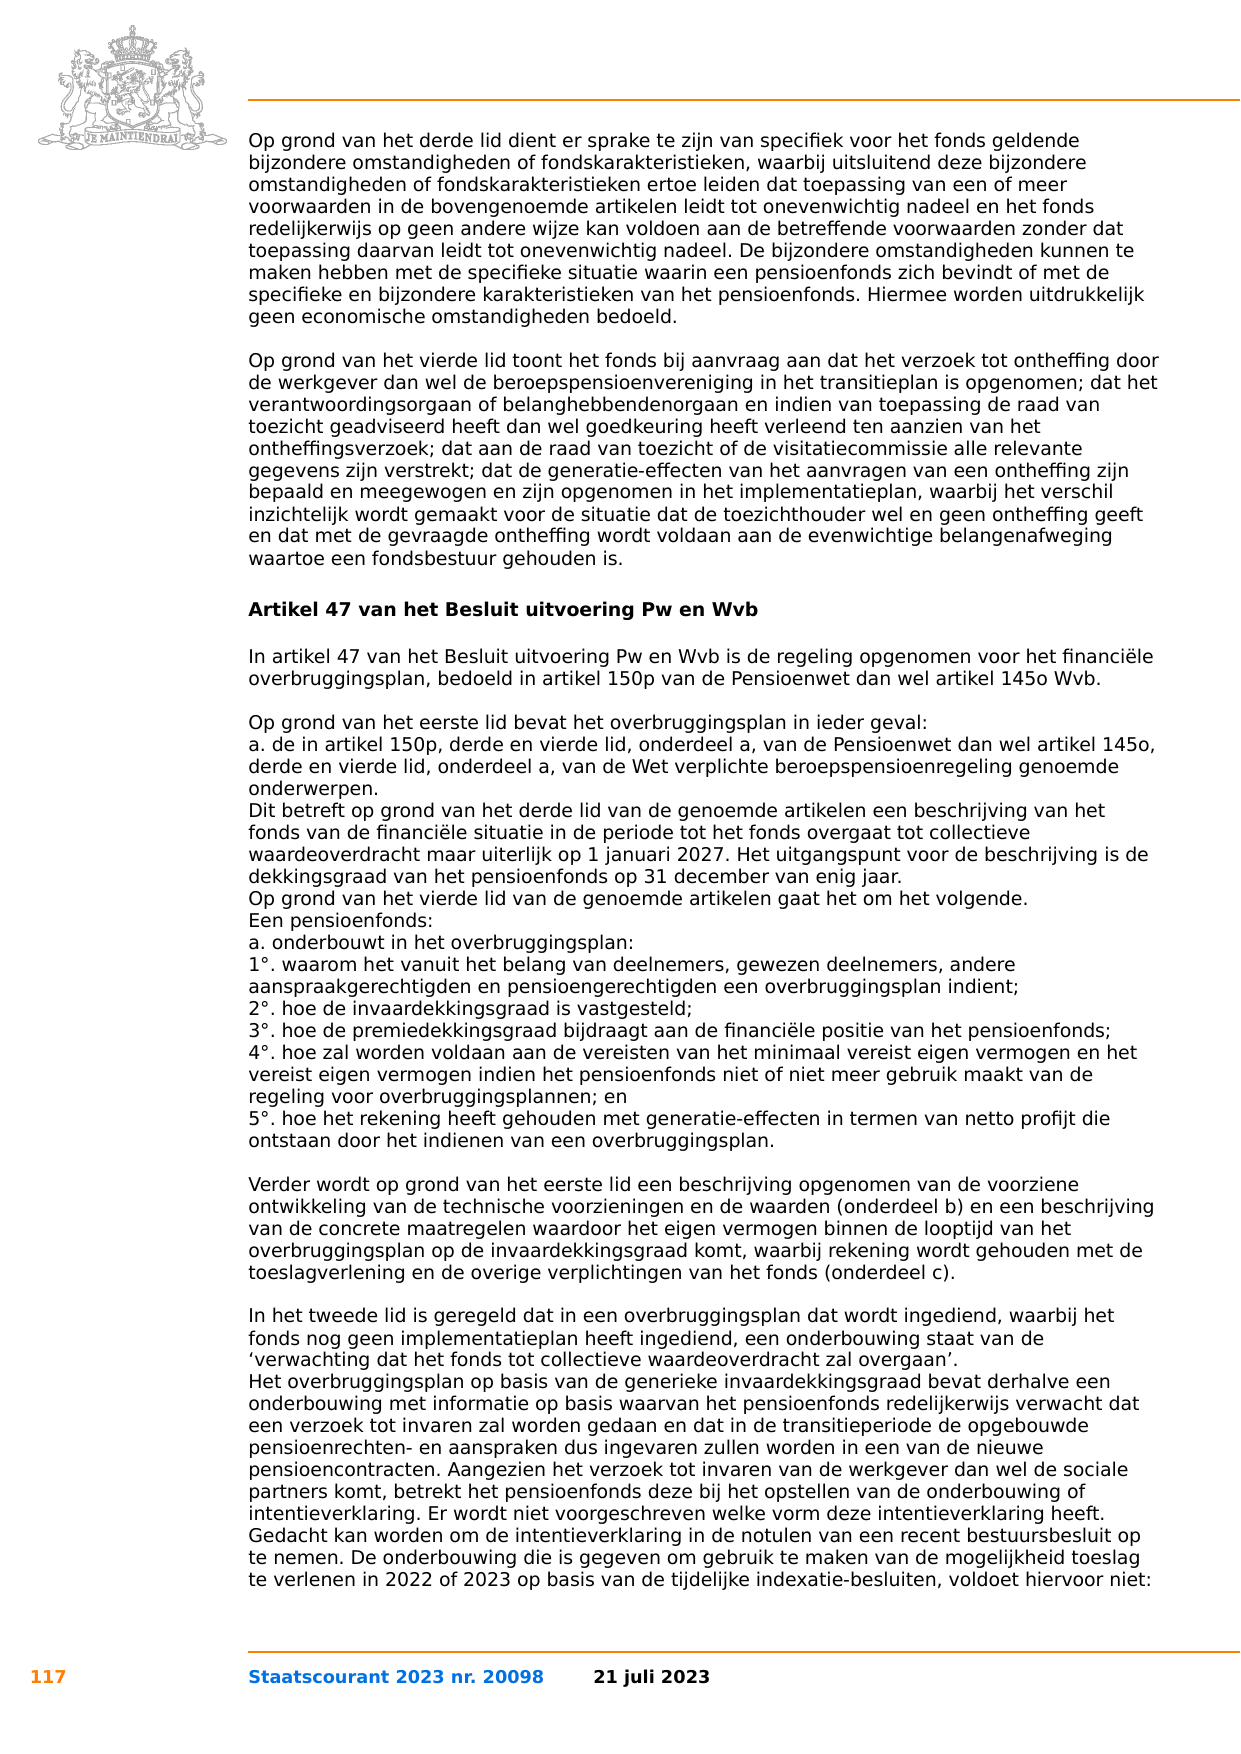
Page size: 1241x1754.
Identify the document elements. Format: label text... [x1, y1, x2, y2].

text Dit betreft op grond van het derde lid van de genoemde artikelen een beschrijving van het fonds van de financiële situatie in de periode tot het fonds overgaat tot collectieve waardeoverdracht maar uiterlijk op 1 januari 2027. Het uitgangspunt voor de beschrijving is de dekkingsgraad van het pensioenfonds op 31 december van enig jaar. [248, 800, 1163, 888]
text 4°. hoe zal worden voldaan aan de vereisten van het minimaal vereist eigen vermogen en het vereist eigen vermogen indien het pensioenfonds niet of niet meer gebruik maakt van de regeling voor overbruggingsplannen; en [248, 1042, 1163, 1108]
text 5°. hoe het rekening heeft gehouden met generatie-effecten in termen van netto profijt die ontstaan door het indienen van een overbruggingsplan. [248, 1108, 1163, 1152]
subtitle Artikel 47 van het Besluit uitvoering Pw en Wvb [248, 599, 1163, 621]
text Op grond van het vierde lid toont het fonds bij aanvraag aan dat het verzoek tot ontheffing door de werkgever dan wel de beroepspensioenvereniging in het transitieplan is opgenomen; dat het verantwoordingsorgaan of belanghebbendenorgaan en indien van toepassing de raad van toezicht geadviseerd heeft dan wel goedkeuring heeft verleend ten aanzien van het ontheffingsverzoek; dat aan de raad van toezicht of de visitatiecommissie alle relevante gegevens zijn verstrekt; dat de generatie-effecten van het aanvragen van een ontheffing zijn bepaald en meegewogen en zijn opgenomen in het implementatieplan, waarbij het verschil inzichtelijk wordt gemaakt voor de situatie dat de toezichthouder wel en geen ontheffing geeft en dat met de gevraagde ontheffing wordt voldaan aan de evenwichtige belangenafweging waartoe een fondsbestuur gehouden is. [248, 349, 1163, 569]
text Een pensioenfonds: [248, 910, 1163, 932]
text Het overbruggingsplan op basis van de generieke invaardekkingsgraad bevat derhalve een onderbouwing met informatie op basis waarvan het pensioenfonds redelijkerwijs verwacht dat een verzoek tot invaren zal worden gedaan en dat in de transitieperiode de opgebouwde pensioenrechten- en aanspraken dus ingevaren zullen worden in een van de nieuwe pensioencontracten. Aangezien het verzoek tot invaren van de werkgever dan wel de sociale partners komt, betrekt het pensioenfonds deze bij het opstellen van de onderbouwing of intentieverklaring. Er wordt niet voorgeschreven welke vorm deze intentieverklaring heeft. Gedacht kan worden om de intentieverklaring in de notulen van een recent bestuursbesluit op te nemen. De onderbouwing die is gegeven om gebruik te maken van de mogelijkheid toeslag te verlenen in 2022 of 2023 op basis van de tijdelijke indexatie-besluiten, voldoet hiervoor niet: [248, 1371, 1163, 1591]
text 3°. hoe de premiedekkingsgraad bijdraagt aan de financiële positie van het pensioenfonds; [248, 1020, 1163, 1042]
text a. de in artikel 150p, derde en vierde lid, onderdeel a, van de Pensioenwet dan wel artikel 145o, derde en vierde lid, onderdeel a, van de Wet verplichte beroepspensioenregeling genoemde onderwerpen. [248, 734, 1163, 800]
text Op grond van het vierde lid van de genoemde artikelen gaat het om het volgende. [248, 888, 1163, 910]
text a. onderbouwt in het overbruggingsplan: [248, 932, 1163, 954]
text Op grond van het eerste lid bevat het overbruggingsplan in ieder geval: [248, 712, 1163, 734]
text 1°. waarom het vanuit het belang van deelnemers, gewezen deelnemers, andere aanspraakgerechtigden en pensioengerechtigden een overbruggingsplan indient; [248, 954, 1163, 998]
text Op grond van het derde lid dient er sprake te zijn van specifiek voor het fonds geldende bijzondere omstandigheden of fondskarakteristieken, waarbij uitsluitend deze bijzondere omstandigheden of fondskarakteristieken ertoe leiden dat toepassing van een of meer voorwaarden in de bovengenoemde artikelen leidt tot onevenwichtig nadeel en het fonds redelijkerwijs op geen andere wijze kan voldoen aan de betreffende voorwaarden zonder dat toepassing daarvan leidt tot onevenwichtig nadeel. De bijzondere omstandigheden kunnen te maken hebben met de specifieke situatie waarin een pensioenfonds zich bevindt of met de specifieke en bijzondere karakteristieken van het pensioenfonds. Hiermee worden uitdrukkelijk geen economische omstandigheden bedoeld. [248, 130, 1163, 328]
picture [38, 25, 227, 150]
text 2°. hoe de invaardekkingsgraad is vastgesteld; [248, 998, 1163, 1020]
text Verder wordt op grond van het eerste lid een beschrijving opgenomen van de voorziene ontwikkeling van de technische voorzieningen en de waarden (onderdeel b) en een beschrijving van de concrete maatregelen waardoor het eigen vermogen binnen de looptijd van het overbruggingsplan op de invaardekkingsgraad komt, waarbij rekening wordt gehouden met de toeslagverlening en de overige verplichtingen van het fonds (onderdeel c). [248, 1174, 1163, 1283]
text In het tweede lid is geregeld dat in een overbruggingsplan dat wordt ingediend, waarbij het fonds nog geen implementatieplan heeft ingediend, een onderbouwing staat van de ‘verwachting dat het fonds tot collectieve waardeoverdracht zal overgaan’. [248, 1305, 1163, 1371]
text In artikel 47 van het Besluit uitvoering Pw en Wvb is de regeling opgenomen voor het financiële overbruggingsplan, bedoeld in artikel 150p van de Pensioenwet dan wel artikel 145o Wvb. [248, 646, 1163, 690]
